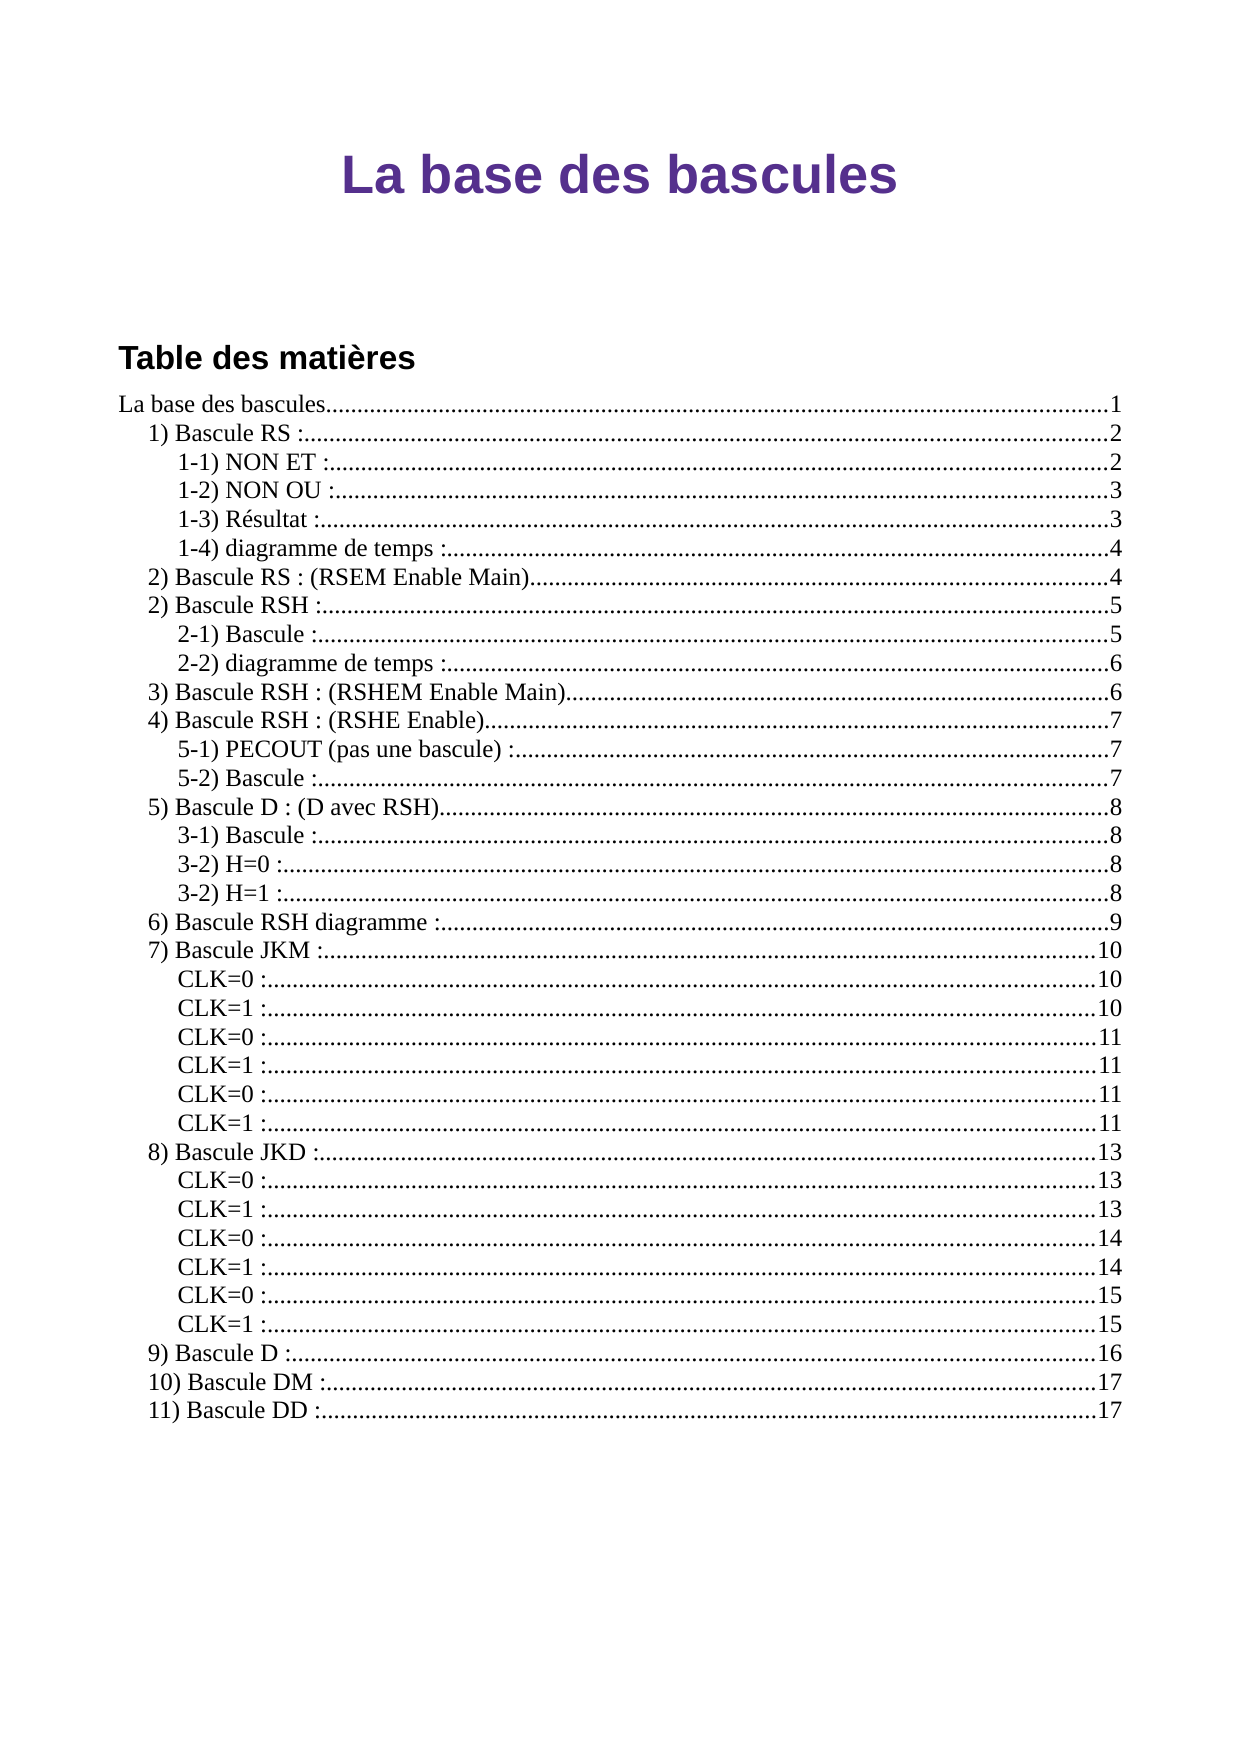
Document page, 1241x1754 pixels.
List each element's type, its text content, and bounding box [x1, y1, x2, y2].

text 2) Bascule RS : (RSEM Enable Main) 4 [148, 562, 1122, 590]
subtitle Table des matières [118, 338, 1122, 377]
text 2-1) Bascule : 5 [177, 619, 1122, 648]
text La base des bascules 1 [118, 389, 1122, 418]
text 10) Bascule DM : 17 [148, 1367, 1122, 1395]
text 2-2) diagramme de temps : 6 [177, 648, 1122, 677]
text CLK=1 : 13 [177, 1194, 1122, 1223]
text 6) Bascule RSH diagramme : 9 [148, 907, 1122, 935]
text CLK=0 : 10 [177, 964, 1122, 993]
text 1-4) diagramme de temps : 4 [177, 533, 1122, 562]
text CLK=0 : 15 [177, 1280, 1122, 1309]
text 11) Bascule DD : 17 [148, 1395, 1122, 1424]
text 5-1) PECOUT (pas une bascule) : 7 [177, 734, 1122, 763]
text 5) Bascule D : (D avec RSH) 8 [148, 792, 1122, 820]
text 8) Bascule JKD : 13 [148, 1137, 1122, 1165]
text CLK=1 : 11 [177, 1050, 1122, 1079]
text 9) Bascule D : 16 [148, 1338, 1122, 1367]
text CLK=1 : 11 [177, 1108, 1122, 1137]
text CLK=0 : 14 [177, 1223, 1122, 1252]
text 5-2) Bascule : 7 [177, 763, 1122, 792]
text 1-2) NON OU : 3 [177, 475, 1122, 504]
text 4) Bascule RSH : (RSHE Enable) 7 [148, 705, 1122, 734]
text 3-1) Bascule : 8 [177, 820, 1122, 849]
subtitle La base des bascules [118, 143, 1122, 205]
text 1-1) NON ET : 2 [177, 447, 1122, 475]
text 3-2) H=0 : 8 [177, 849, 1122, 878]
text 3-2) H=1 : 8 [177, 878, 1122, 907]
text CLK=1 : 14 [177, 1252, 1122, 1280]
text CLK=0 : 13 [177, 1165, 1122, 1194]
text 1-3) Résultat : 3 [177, 504, 1122, 533]
text 1) Bascule RS : 2 [148, 418, 1122, 447]
text CLK=1 : 10 [177, 993, 1122, 1022]
text CLK=1 : 15 [177, 1309, 1122, 1338]
text 3) Bascule RSH : (RSHEM Enable Main) 6 [148, 677, 1122, 705]
text 2) Bascule RSH : 5 [148, 590, 1122, 619]
text 7) Bascule JKM : 10 [148, 935, 1122, 964]
text CLK=0 : 11 [177, 1022, 1122, 1050]
text CLK=0 : 11 [177, 1079, 1122, 1108]
